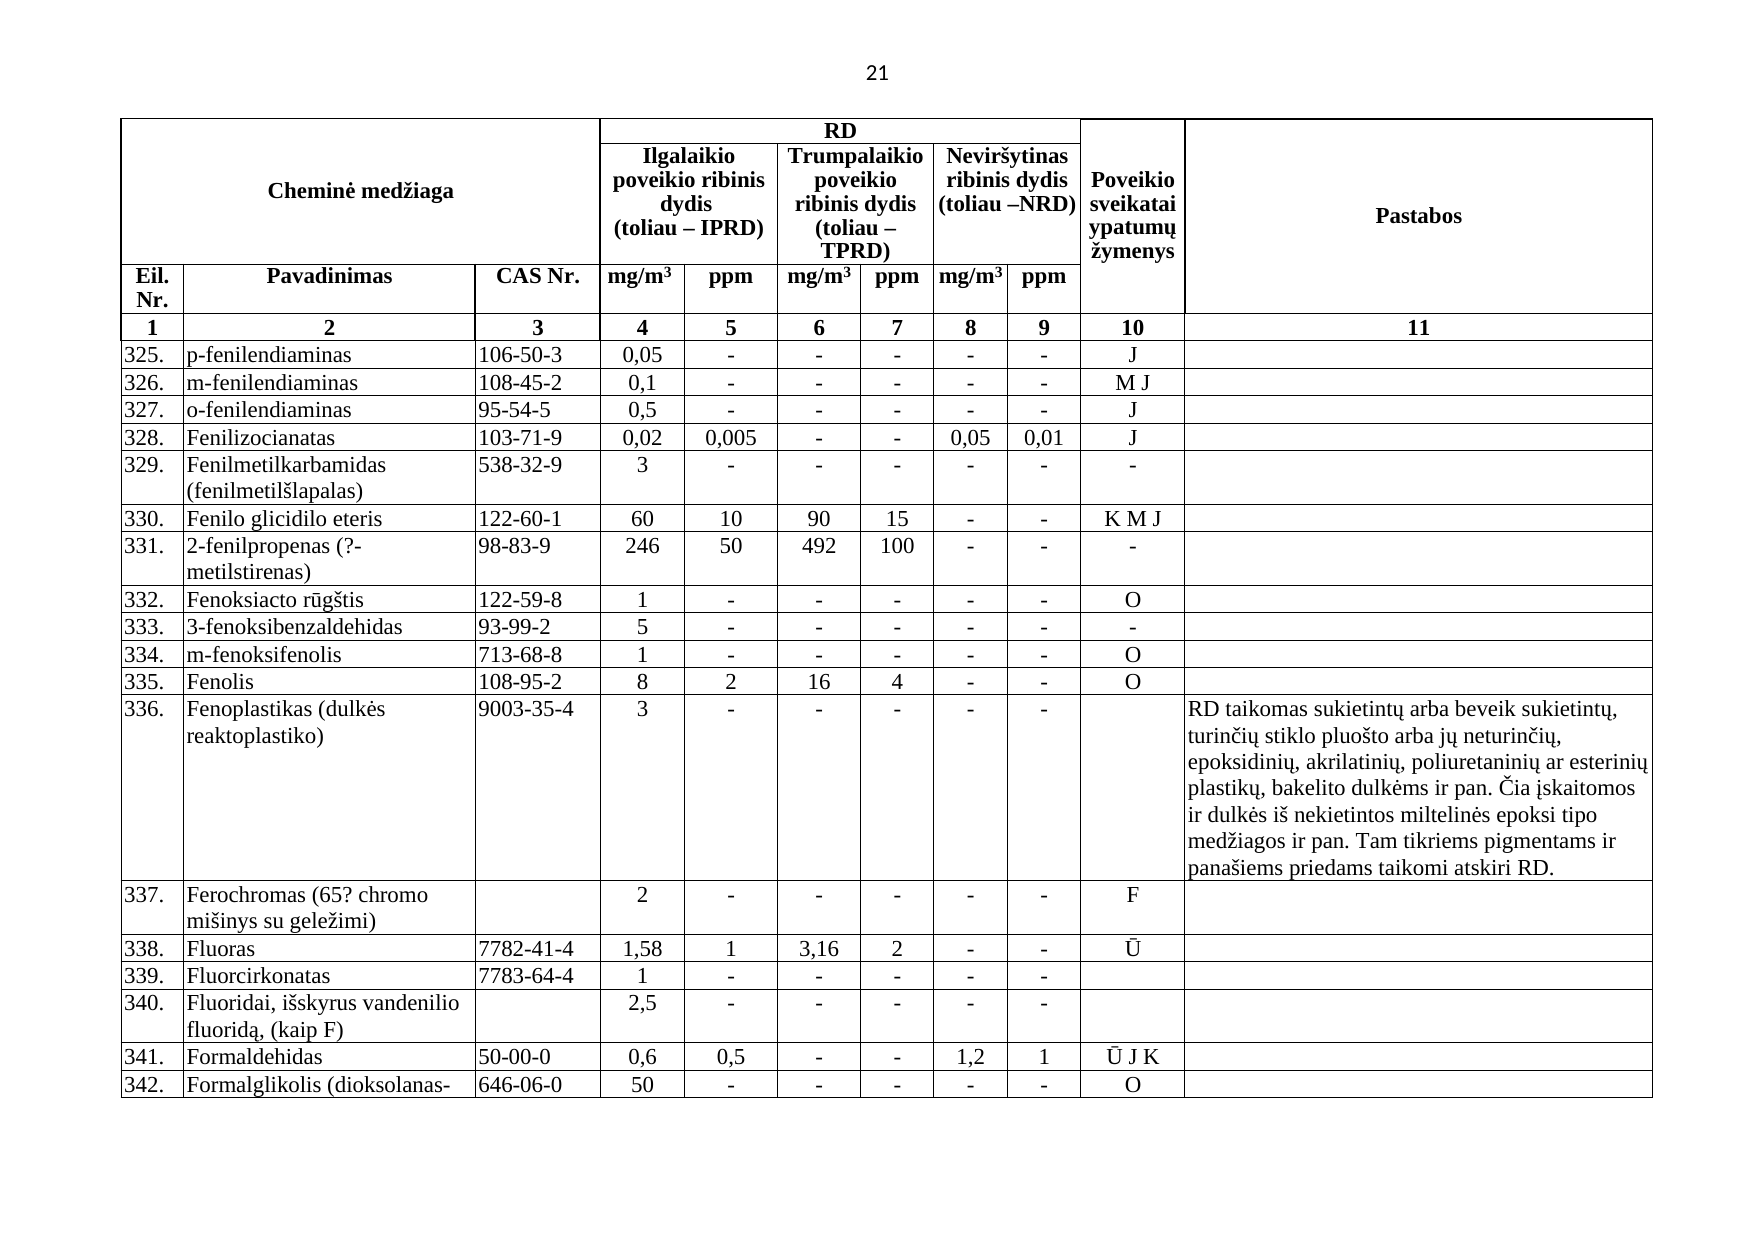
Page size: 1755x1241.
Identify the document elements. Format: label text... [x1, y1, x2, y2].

table_cell - [934, 962, 1007, 988]
table_cell Trumpalaikio poveikio ribinis dydis (toliau –TPRD) [778, 144, 933, 263]
table_cell Ū [1081, 935, 1184, 961]
table_cell - [861, 396, 933, 422]
table_cell K M J [1081, 505, 1184, 531]
table_cell 0,05 [601, 341, 684, 368]
table_cell 0,005 [685, 424, 777, 450]
table_cell ppm [685, 265, 777, 312]
table_cell 8 [601, 668, 684, 694]
table_cell - [778, 586, 860, 612]
table_cell [1185, 881, 1652, 934]
table_cell - [861, 451, 933, 504]
table_cell 122-59-8 [476, 586, 600, 612]
table_cell 3 [476, 314, 599, 340]
table_cell - [685, 990, 777, 1042]
table_cell 2 [184, 314, 474, 340]
table_cell J [1081, 396, 1184, 422]
table_cell - [861, 695, 933, 880]
table_cell 7 [861, 314, 933, 340]
table_cell 1 [601, 586, 684, 612]
table_cell - [1081, 532, 1184, 585]
table_cell [1185, 505, 1652, 531]
table_cell - [778, 451, 860, 504]
table_cell - [1008, 613, 1080, 639]
table_cell Ilgalaikio poveikio ribinis dydis (toliau – IPRD) [601, 144, 777, 263]
table_cell - [1008, 341, 1080, 368]
table_cell m-fenoksifenolis [184, 641, 475, 667]
table_cell 2 [861, 935, 933, 961]
table_cell 3-fenoksibenzaldehidas [184, 613, 475, 639]
table_cell - [1081, 451, 1184, 504]
table_cell [1185, 962, 1652, 988]
table_cell - [1081, 613, 1184, 639]
table_cell - [1008, 668, 1080, 694]
table_cell [1185, 586, 1652, 612]
table_cell 341. [122, 1043, 183, 1069]
table_cell Pavadinimas [184, 265, 474, 312]
table_cell 0,1 [601, 369, 684, 395]
table_cell 108-95-2 [476, 668, 600, 694]
table_cell 646-06-0 [476, 1071, 600, 1097]
table_cell 3 [601, 695, 684, 880]
table_cell [1185, 1043, 1652, 1069]
table_cell 1,2 [934, 1043, 1007, 1069]
table_cell - [934, 1071, 1007, 1097]
table_cell 2 [685, 668, 777, 694]
table_cell - [685, 369, 777, 395]
table_cell [1185, 935, 1652, 961]
table_cell Fenoksiacto rūgštis [184, 586, 475, 612]
table_cell 15 [861, 505, 933, 531]
table_cell p-fenilendiaminas [184, 341, 475, 368]
table_cell - [685, 962, 777, 988]
table_cell 5 [685, 314, 777, 340]
table_cell - [1008, 586, 1080, 612]
table_cell 2,5 [601, 990, 684, 1042]
table_cell - [1008, 962, 1080, 988]
table_cell - [778, 424, 860, 450]
table_cell F [1081, 881, 1184, 934]
table_cell 330. [122, 505, 183, 531]
table_cell 337. [122, 881, 183, 934]
table_cell 3 [601, 451, 684, 504]
table_cell - [685, 341, 777, 368]
table_cell - [934, 641, 1007, 667]
table_cell 0,02 [601, 424, 684, 450]
table_cell [1185, 369, 1652, 395]
table_cell Fenilmetilkarbamidas (fenilmetilšlapalas) [184, 451, 475, 504]
table_cell 10 [1081, 314, 1184, 340]
table_cell O [1081, 641, 1184, 667]
table_cell - [861, 369, 933, 395]
table_cell 95-54-5 [476, 396, 600, 422]
table_cell - [1008, 881, 1080, 934]
table_cell - [861, 424, 933, 450]
table_cell 0,5 [601, 396, 684, 422]
table_cell 334. [122, 641, 183, 667]
table_cell 2 [601, 881, 684, 934]
table_cell - [1008, 935, 1080, 961]
table_cell 0,01 [1008, 424, 1080, 450]
table_cell - [778, 369, 860, 395]
table_cell 90 [778, 505, 860, 531]
table_cell 492 [778, 532, 860, 585]
table_cell 326. [122, 369, 183, 395]
table_cell 6 [778, 314, 860, 340]
table_cell [476, 881, 600, 934]
table_cell 0,5 [685, 1043, 777, 1069]
table_cell 10 [685, 505, 777, 531]
table_cell 60 [601, 505, 684, 531]
table_cell [1185, 424, 1652, 450]
table_cell 332. [122, 586, 183, 612]
table_cell 338. [122, 935, 183, 961]
table_cell o-fenilendiaminas [184, 396, 475, 422]
table_cell [1185, 641, 1652, 667]
table_cell - [861, 990, 933, 1042]
table_cell [1185, 1071, 1652, 1097]
table_cell 1 [601, 962, 684, 988]
table_cell 336. [122, 695, 183, 880]
table_cell - [685, 451, 777, 504]
table_cell 108-45-2 [476, 369, 600, 395]
table_cell 339. [122, 962, 183, 988]
table_cell 331. [122, 532, 183, 585]
table_cell ppm [1008, 265, 1080, 312]
table_cell Fluoras [184, 935, 475, 961]
table_cell - [934, 990, 1007, 1042]
table_cell [1185, 613, 1652, 639]
table_cell - [934, 881, 1007, 934]
table_cell 325. [122, 341, 183, 368]
table_cell - [934, 532, 1007, 585]
table_cell 7782-41-4 [476, 935, 600, 961]
table_cell - [685, 641, 777, 667]
table_cell - [861, 613, 933, 639]
table_cell - [861, 1043, 933, 1069]
table_cell - [1008, 695, 1080, 880]
table_cell - [934, 668, 1007, 694]
table_cell O [1081, 668, 1184, 694]
table_cell - [1008, 369, 1080, 395]
table_cell - [778, 613, 860, 639]
table_cell 327. [122, 396, 183, 422]
table_cell mg/m3 [778, 265, 860, 312]
table_cell - [778, 641, 860, 667]
table_cell 333. [122, 613, 183, 639]
table_cell 50 [685, 532, 777, 585]
table_cell - [778, 990, 860, 1042]
table_cell 713-68-8 [476, 641, 600, 667]
table_cell [1185, 532, 1652, 585]
table_cell Ferochromas (65? chromo mišinys su geležimi) [184, 881, 475, 934]
table_cell 340. [122, 990, 183, 1042]
table_cell O [1081, 586, 1184, 612]
table_cell - [1008, 1071, 1080, 1097]
table_cell 4 [861, 668, 933, 694]
table_cell Fenoplastikas (dulkės reaktoplastiko) [184, 695, 475, 880]
table_cell mg/m3 [601, 265, 684, 312]
table_cell 9003-35-4 [476, 695, 600, 880]
table_cell 16 [778, 668, 860, 694]
table_cell 1 [122, 314, 183, 340]
table_cell [1081, 962, 1184, 988]
table_cell - [1008, 505, 1080, 531]
table_cell - [1008, 641, 1080, 667]
table_cell 7783-64-4 [476, 962, 600, 988]
table_cell 1 [1008, 1043, 1080, 1069]
table_cell - [685, 695, 777, 880]
table_cell Fluorcirkonatas [184, 962, 475, 988]
table_cell CAS Nr. [476, 265, 599, 312]
table_cell - [778, 695, 860, 880]
table_cell 4 [601, 314, 684, 340]
table_cell [1185, 396, 1652, 422]
table_cell - [861, 881, 933, 934]
table_cell m-fenilendiaminas [184, 369, 475, 395]
table_cell RD taikomas sukietintų arba beveik sukietintų, turinčių stiklo pluošto arba jų neturinčių, epoksidinių, akrilatinių, poliuretaninių ar esterinių plastikų, bakelito dulkėms ir pan. Čia įskaitomos ir dulkės iš nekietintos miltelinės epoksi tipo medžiagos ir pan. Tam tikriems pigmentams ir panašiems priedams taikomi atskiri RD. [1185, 695, 1652, 880]
table_cell - [861, 341, 933, 368]
table_cell - [1008, 532, 1080, 585]
table_cell 335. [122, 668, 183, 694]
table_cell - [685, 1071, 777, 1097]
table_cell - [934, 935, 1007, 961]
table_cell Fenilo glicidilo eteris [184, 505, 475, 531]
table_cell Neviršytinas ribinis dydis (toliau –NRD) [934, 144, 1080, 263]
table_cell 9 [1008, 314, 1080, 340]
table_header Cheminė medžiaga [122, 119, 599, 263]
table_cell - [1008, 451, 1080, 504]
table_cell 1 [601, 641, 684, 667]
table_cell [1185, 341, 1652, 368]
table_cell 93-99-2 [476, 613, 600, 639]
table_header Pastabos [1186, 120, 1652, 312]
table_cell - [1008, 396, 1080, 422]
table_cell Ū J K [1081, 1043, 1184, 1069]
table_cell - [934, 695, 1007, 880]
table_cell 8 [934, 314, 1007, 340]
table_cell 5 [601, 613, 684, 639]
table_cell - [934, 341, 1007, 368]
table_cell - [861, 586, 933, 612]
table_cell 0,05 [934, 424, 1007, 450]
table_cell - [685, 881, 777, 934]
table_cell - [934, 451, 1007, 504]
table_cell - [778, 1071, 860, 1097]
table_cell 0,6 [601, 1043, 684, 1069]
table_cell [1081, 695, 1184, 880]
table_cell 11 [1185, 314, 1652, 340]
table_cell - [934, 369, 1007, 395]
table_cell 329. [122, 451, 183, 504]
table_cell - [934, 586, 1007, 612]
table_cell [476, 990, 600, 1042]
table_cell [1185, 990, 1652, 1042]
table_cell 106-50-3 [476, 341, 600, 368]
table_cell - [861, 1071, 933, 1097]
table_cell Fluoridai, išskyrus vandenilio fluoridą, (kaip F) [184, 990, 475, 1042]
table_cell - [685, 396, 777, 422]
table_cell 2-fenilpropenas (alfa?-metilstirenas) [184, 532, 475, 585]
table_cell M J [1081, 369, 1184, 395]
table_cell - [934, 613, 1007, 639]
table_cell - [778, 962, 860, 988]
table_cell 1,58 [601, 935, 684, 961]
table_cell 246 [601, 532, 684, 585]
table_cell - [685, 613, 777, 639]
table_cell Fenilizocianatas [184, 424, 475, 450]
table_cell 50-00-0 [476, 1043, 600, 1069]
table_cell - [861, 962, 933, 988]
table_cell ppm [861, 265, 933, 312]
table_cell 3,16 [778, 935, 860, 961]
table_cell - [778, 341, 860, 368]
table_cell - [1008, 990, 1080, 1042]
table_cell Formaldehidas [184, 1043, 475, 1069]
table_cell Fenolis [184, 668, 475, 694]
table_cell - [778, 881, 860, 934]
table_cell - [934, 505, 1007, 531]
table_cell 103-71-9 [476, 424, 600, 450]
table_cell 100 [861, 532, 933, 585]
table_cell mg/m3 [934, 265, 1007, 312]
table_cell J [1081, 424, 1184, 450]
table_cell Eil. Nr. [122, 265, 183, 312]
table_cell 50 [601, 1071, 684, 1097]
table_header Poveikio sveikatai ypatumų žymenys [1081, 120, 1184, 312]
table_cell 122-60-1 [476, 505, 600, 531]
table_cell Formalglikolis (dioksolanas- [184, 1071, 475, 1097]
table_cell 328. [122, 424, 183, 450]
table_cell - [778, 396, 860, 422]
table_cell - [934, 396, 1007, 422]
table_cell [1185, 451, 1652, 504]
table_cell 538-32-9 [476, 451, 600, 504]
table_header RD [601, 119, 1080, 143]
table_cell 342. [122, 1071, 183, 1097]
table_cell J [1081, 341, 1184, 368]
table_cell - [685, 586, 777, 612]
table_cell [1081, 990, 1184, 1042]
table_cell - [861, 641, 933, 667]
table_cell 98-83-9 [476, 532, 600, 585]
table_cell - [778, 1043, 860, 1069]
table_cell O [1081, 1071, 1184, 1097]
table_cell 1 [685, 935, 777, 961]
table_cell [1185, 668, 1652, 694]
